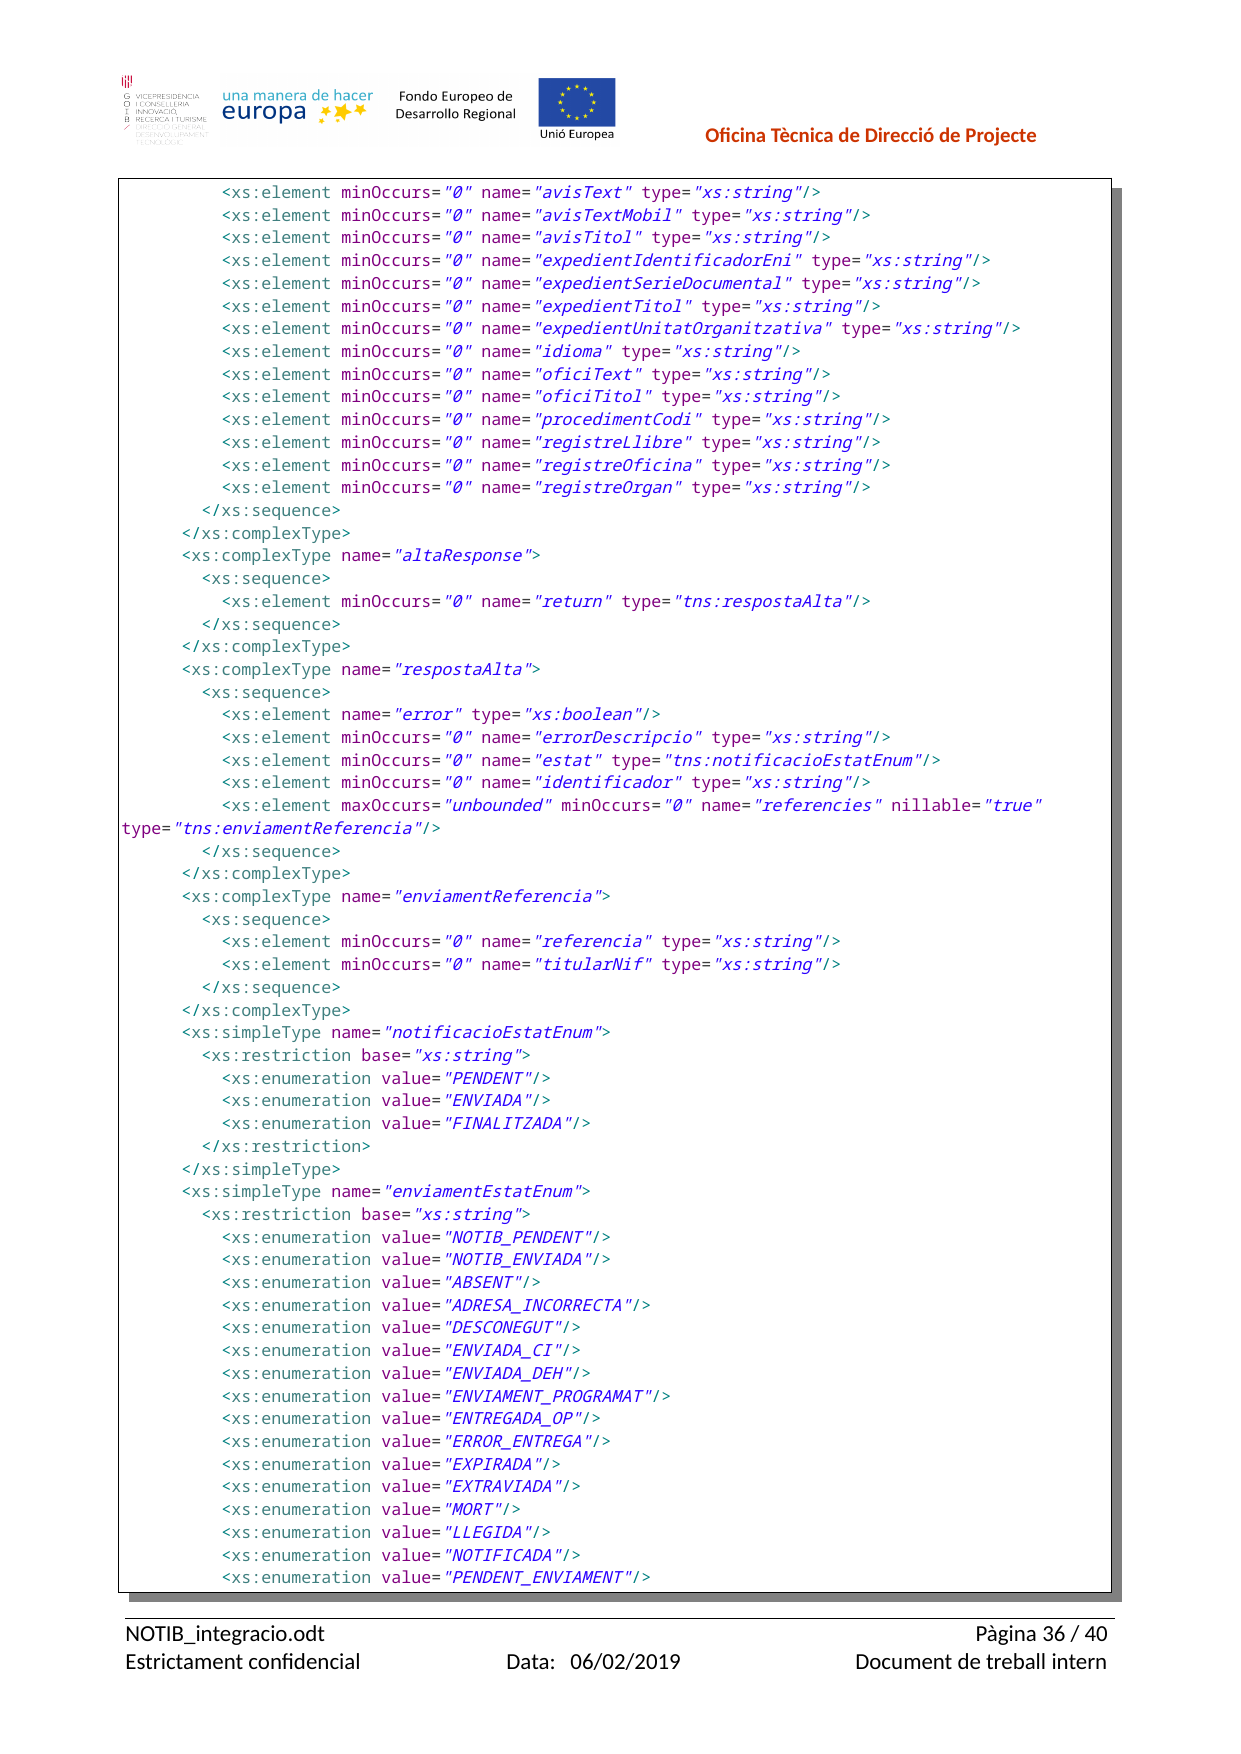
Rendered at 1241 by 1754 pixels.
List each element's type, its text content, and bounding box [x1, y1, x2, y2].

text <xs:element minOccurs="0" name="estat" type="tns:notificacioEstatEnum"/> [119, 745, 1111, 768]
text <xs:element minOccurs="0" name="referencia" type="xs:string"/> [119, 927, 1111, 950]
text <xs:simpleType name="notificacioEstatEnum"> [119, 1018, 1111, 1041]
picture [118, 73, 213, 147]
text <xs:enumeration value="NOTIB_PENDENT"/> [119, 1222, 1111, 1245]
text <xs:restriction base="xs:string"> [119, 1199, 1111, 1222]
text </xs:restriction> [119, 1131, 1111, 1154]
text <xs:element minOccurs="0" name="expedientSerieDocumental" type="xs:string"/> [119, 268, 1111, 291]
text <xs:enumeration value="NOTIB_ENVIADA"/> [119, 1245, 1111, 1268]
text <xs:restriction base="xs:string"> [119, 1041, 1111, 1063]
text <xs:element minOccurs="0" name="return" type="tns:respostaAlta"/> [119, 586, 1111, 609]
text <xs:element name="error" type="xs:boolean"/> [119, 700, 1111, 723]
text <xs:enumeration value="EXTRAVIADA"/> [119, 1472, 1111, 1495]
text </xs:sequence> [119, 609, 1111, 632]
text <xs:enumeration value="ENVIAMENT_PROGRAMAT"/> [119, 1381, 1111, 1404]
text <xs:element minOccurs="0" name="registreOficina" type="xs:string"/> [119, 450, 1111, 473]
text <xs:enumeration value="ENVIADA_CI"/> [119, 1336, 1111, 1358]
text <xs:element minOccurs="0" name="expedientIdentificadorEni" type="xs:string"/> [119, 246, 1111, 268]
text <xs:element minOccurs="0" name="avisTitol" type="xs:string"/> [119, 223, 1111, 246]
text <xs:enumeration value="ADRESA_INCORRECTA"/> [119, 1290, 1111, 1313]
text <xs:element minOccurs="0" name="expedientUnitatOrganitzativa" type="xs:string"/> [119, 314, 1111, 337]
text <xs:element minOccurs="0" name="procedimentCodi" type="xs:string"/> [119, 405, 1111, 427]
text <xs:enumeration value="DESCONEGUT"/> [119, 1313, 1111, 1336]
text </xs:complexType> [119, 995, 1111, 1018]
text <xs:element minOccurs="0" name="registreOrgan" type="xs:string"/> [119, 473, 1111, 496]
text <xs:enumeration value="PENDENT"/> [119, 1063, 1111, 1086]
text <xs:element minOccurs="0" name="expedientTitol" type="xs:string"/> [119, 291, 1111, 314]
text </xs:sequence> [119, 836, 1111, 859]
text <xs:element minOccurs="0" name="registreLlibre" type="xs:string"/> [119, 427, 1111, 450]
text </xs:simpleType> [119, 1154, 1111, 1177]
text <xs:element maxOccurs="unbounded" minOccurs="0" name="referencies" nillable="true" type="tns:enviamentReferencia"/> [119, 791, 1111, 836]
text <xs:element minOccurs="0" name="idioma" type="xs:string"/> [119, 337, 1111, 359]
text </xs:complexType> [119, 632, 1111, 654]
text <xs:sequence> [119, 564, 1111, 586]
text <xs:complexType name="enviamentReferencia"> [119, 882, 1111, 904]
text <xs:element minOccurs="0" name="avisTextMobil" type="xs:string"/> [119, 200, 1111, 223]
text <xs:enumeration value="EXPIRADA"/> [119, 1449, 1111, 1472]
text <xs:enumeration value="ERROR_ENTREGA"/> [119, 1427, 1111, 1449]
text <xs:enumeration value="ENTREGADA_OP"/> [119, 1404, 1111, 1427]
text <xs:enumeration value="MORT"/> [119, 1495, 1111, 1517]
text <xs:enumeration value="ENVIADA"/> [119, 1086, 1111, 1109]
text </xs:complexType> [119, 518, 1111, 541]
text <xs:element minOccurs="0" name="avisText" type="xs:string"/> [119, 179, 1111, 200]
text </xs:sequence> [119, 972, 1111, 995]
text <xs:simpleType name="enviamentEstatEnum"> [119, 1177, 1111, 1199]
text <xs:enumeration value="NOTIFICADA"/> [119, 1540, 1111, 1563]
text <xs:enumeration value="PENDENT_ENVIAMENT"/> [119, 1563, 1111, 1592]
text </xs:sequence> [119, 496, 1111, 518]
text <xs:enumeration value="ABSENT"/> [119, 1268, 1111, 1290]
text <xs:enumeration value="FINALITZADA"/> [119, 1109, 1111, 1131]
text <xs:element minOccurs="0" name="oficiText" type="xs:string"/> [119, 359, 1111, 382]
text </xs:complexType> [119, 859, 1111, 882]
picture [219, 73, 621, 147]
text <xs:element minOccurs="0" name="oficiTitol" type="xs:string"/> [119, 382, 1111, 405]
text <xs:enumeration value="LLEGIDA"/> [119, 1517, 1111, 1540]
text <xs:enumeration value="ENVIADA_DEH"/> [119, 1358, 1111, 1381]
text <xs:element minOccurs="0" name="errorDescripcio" type="xs:string"/> [119, 723, 1111, 745]
text <xs:sequence> [119, 677, 1111, 700]
text <xs:element minOccurs="0" name="titularNif" type="xs:string"/> [119, 950, 1111, 972]
text <xs:complexType name="altaResponse"> [119, 541, 1111, 564]
text <xs:sequence> [119, 904, 1111, 927]
text <xs:complexType name="respostaAlta"> [119, 654, 1111, 677]
text <xs:element minOccurs="0" name="identificador" type="xs:string"/> [119, 768, 1111, 791]
